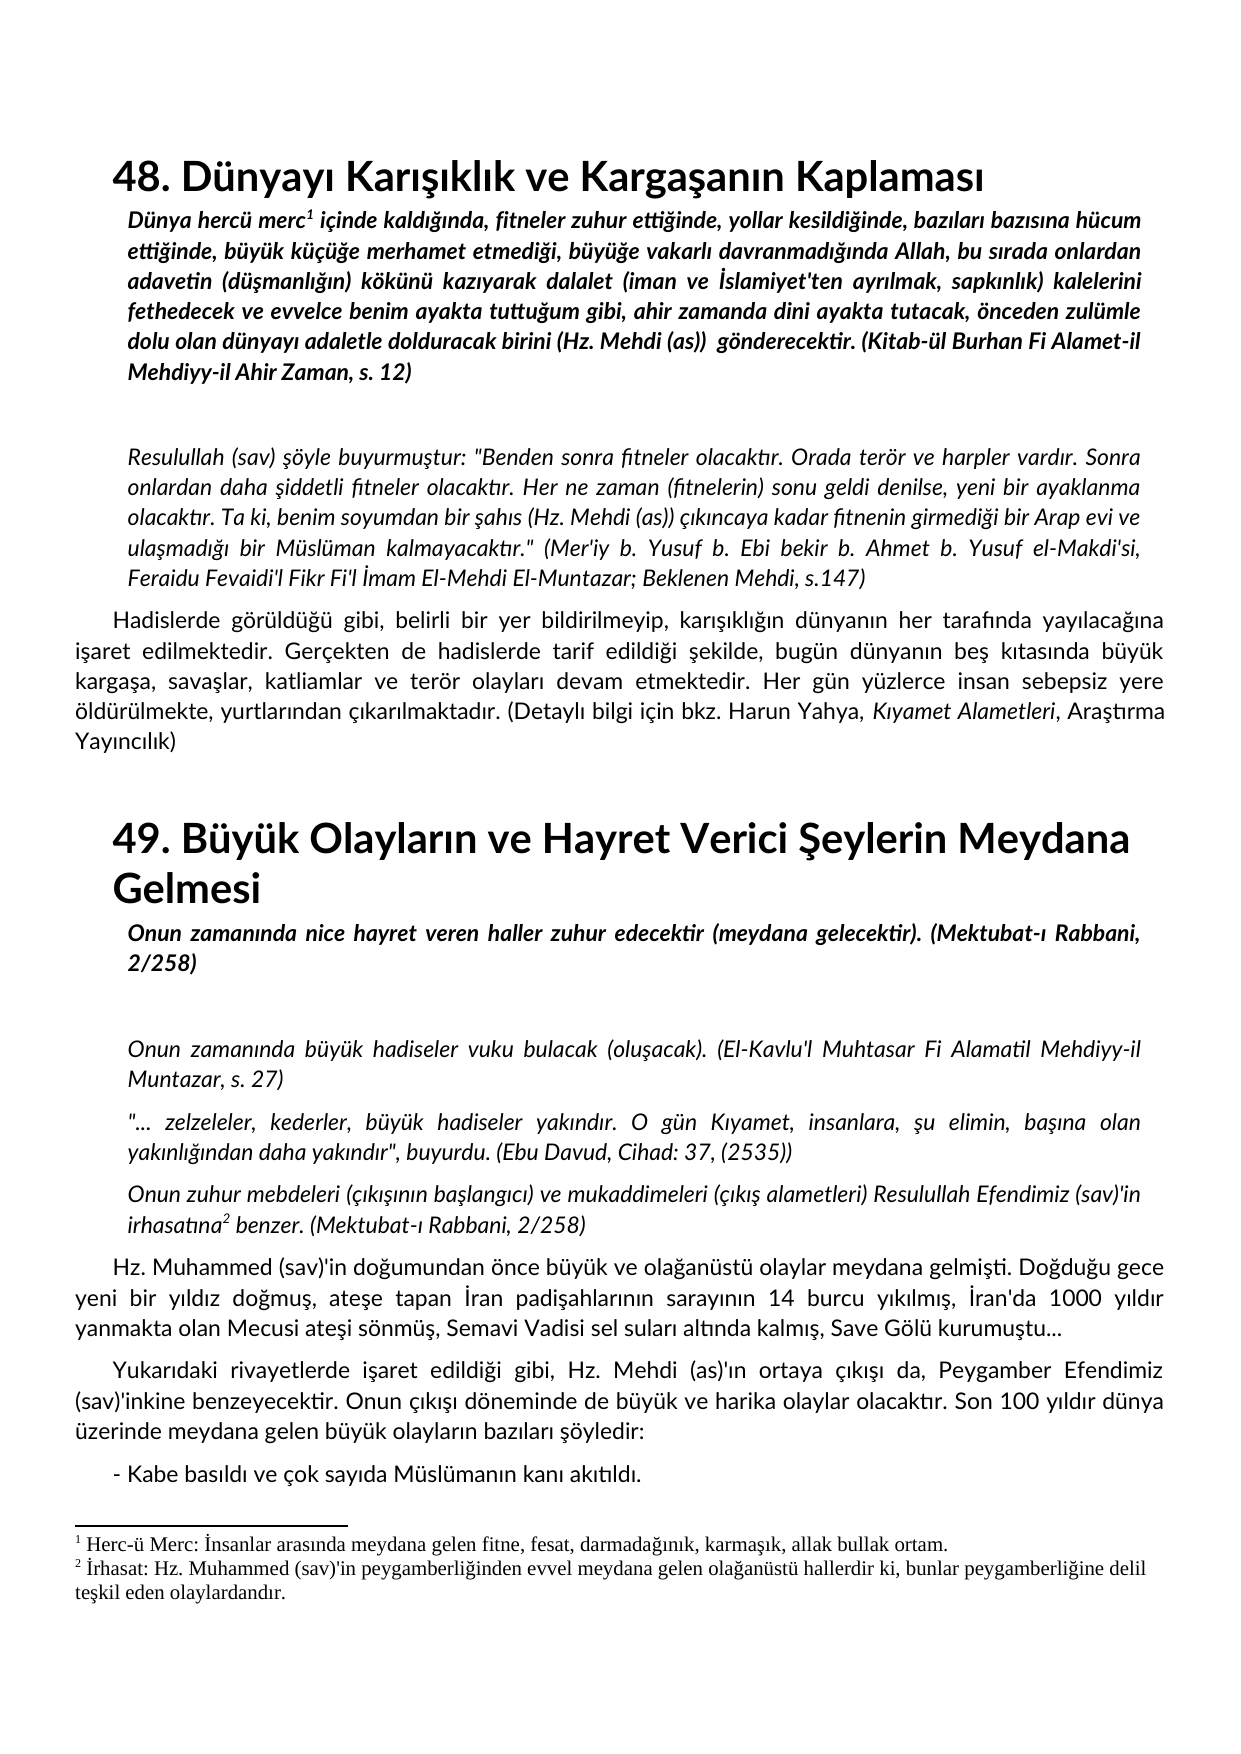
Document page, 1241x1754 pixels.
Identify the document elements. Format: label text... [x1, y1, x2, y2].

text Onun zamanında nice hayret veren haller zuhur edecektir (meydana gelecektir). (Mektubat-ı Rabbani, 2/258) [127, 919, 1143, 976]
text Yukarıdaki rivayetlerde işaret edildiği gibi, Hz. Mehdi (as)'ın ortaya çıkışı da, Peygamber Efendimiz (sav)'inkine benzeyecektir. Onun çıkışı döneminde de büyük ve harika olaylar olacaktır. Son 100 yıldır dünya üzerinde meydana gelen büyük olayların bazıları şöyledir: [75, 1356, 1165, 1444]
subtitle 48. Dünyayı Karışıklık ve Kargaşanın Kaplaması [112, 150, 1165, 200]
text Herc-ü Merc: İnsanlar arasında meydana gelen fitne, fesat, darmadağınık, karmaşık, allak bullak ortam. [75, 1532, 1165, 1556]
text Onun zuhur mebdeleri (çıkışının başlangıcı) ve mukaddimeleri (çıkış alametleri) Resulullah Efendimiz (sav)'in irhasatına benzer. (Mektubat-ı Rabbani, 2/258) [127, 1180, 1143, 1238]
text Resulullah (sav) şöyle buyurmuştur: "Benden sonra fitneler olacaktır. Orada terör ve harpler vardır. Sonra onlardan daha şiddetli fitneler olacaktır. Her ne zaman (fitnelerin) sonu geldi denilse, yeni bir ayaklanma olacaktır. Ta ki, benim soyumdan bir şahıs (Hz. Mehdi (as)) çıkıncaya kadar fitnenin girmediği bir Arap evi ve ulaşmadığı bir Müslüman kalmayacaktır." (Mer'iy b. Yusuf b. Ebi bekir b. Ahmet b. Yusuf el-Makdi'si, Feraidu Fevaidi'l Fikr Fi'l İmam El-Mehdi El-Muntazar; Beklenen Mehdi, s.147) [127, 443, 1143, 591]
text Hadislerde görüldüğü gibi, belirli bir yer bildirilmeyip, karışıklığın dünyanın her tarafında yayılacağına işaret edilmektedir. Gerçekten de hadislerde tarif edildiği şekilde, bugün dünyanın beş kıtasında büyük kargaşa, savaşlar, katliamlar ve terör olayları devam etmektedir. Her gün yüzlerce insan sebepsiz yere öldürülmekte, yurtlarından çıkarılmaktadır. (Detaylı bilgi için bkz. Harun Yahya, Kıyamet Alametleri, Araştırma Yayıncılık) [75, 606, 1165, 754]
text Onun zamanında büyük hadiseler vuku bulacak (oluşacak). (El-Kavlu'l Muhtasar Fi Alamatil Mehdiyy-il Muntazar, s. 27) [127, 1034, 1143, 1092]
subtitle 49. Büyük Olayların ve Hayret Verici Şeylerin Meydana Gelmesi [112, 812, 1165, 912]
text İrhasat: Hz. Muhammed (sav)'in peygamberliğinden evvel meydana gelen olağanüstü hallerdir ki, bunlar peygamberliğine delil teşkil eden olaylardandır. [75, 1556, 1165, 1604]
text - Kabe basıldı ve çok sayıda Müslümanın kanı akıtıldı. [75, 1459, 1165, 1487]
text Hz. Muhammed (sav)'in doğumundan önce büyük ve olağanüstü olaylar meydana gelmişti. Doğduğu gece yeni bir yıldız doğmuş, ateşe tapan İran padişahlarının sarayının 14 burcu yıkılmış, İran'da 1000 yıldır yanmakta olan Mecusi ateşi sönmüş, Semavi Vadisi sel suları altında kalmış, Save Gölü kurumuştu... [75, 1253, 1165, 1341]
text Dünya hercü merc içinde kaldığında, fitneler zuhur ettiğinde, yollar kesildiğinde, bazıları bazısına hücum ettiğinde, büyük küçüğe merhamet etmediği, büyüğe vakarlı davranmadığında Allah, bu sırada onlardan adavetin (düşmanlığın) kökünü kazıyarak dalalet (iman ve İslamiyet'ten ayrılmak, sapkınlık) kalelerini fethedecek ve evvelce benim ayakta tuttuğum gibi, ahir zamanda dini ayakta tutacak, önceden zulümle dolu olan dünyayı adaletle dolduracak birini (Hz. Mehdi (as)) gönderecektir. (Kitab-ül Burhan Fi Alamet-il Mehdiyy-il Ahir Zaman, s. 12) [127, 206, 1143, 385]
text "... zelzeleler, kederler, büyük hadiseler yakındır. O gün Kıyamet, insanlara, şu elimin, başına olan yakınlığından daha yakındır", buyurdu. (Ebu Davud, Cihad: 37, (2535)) [127, 1107, 1143, 1165]
